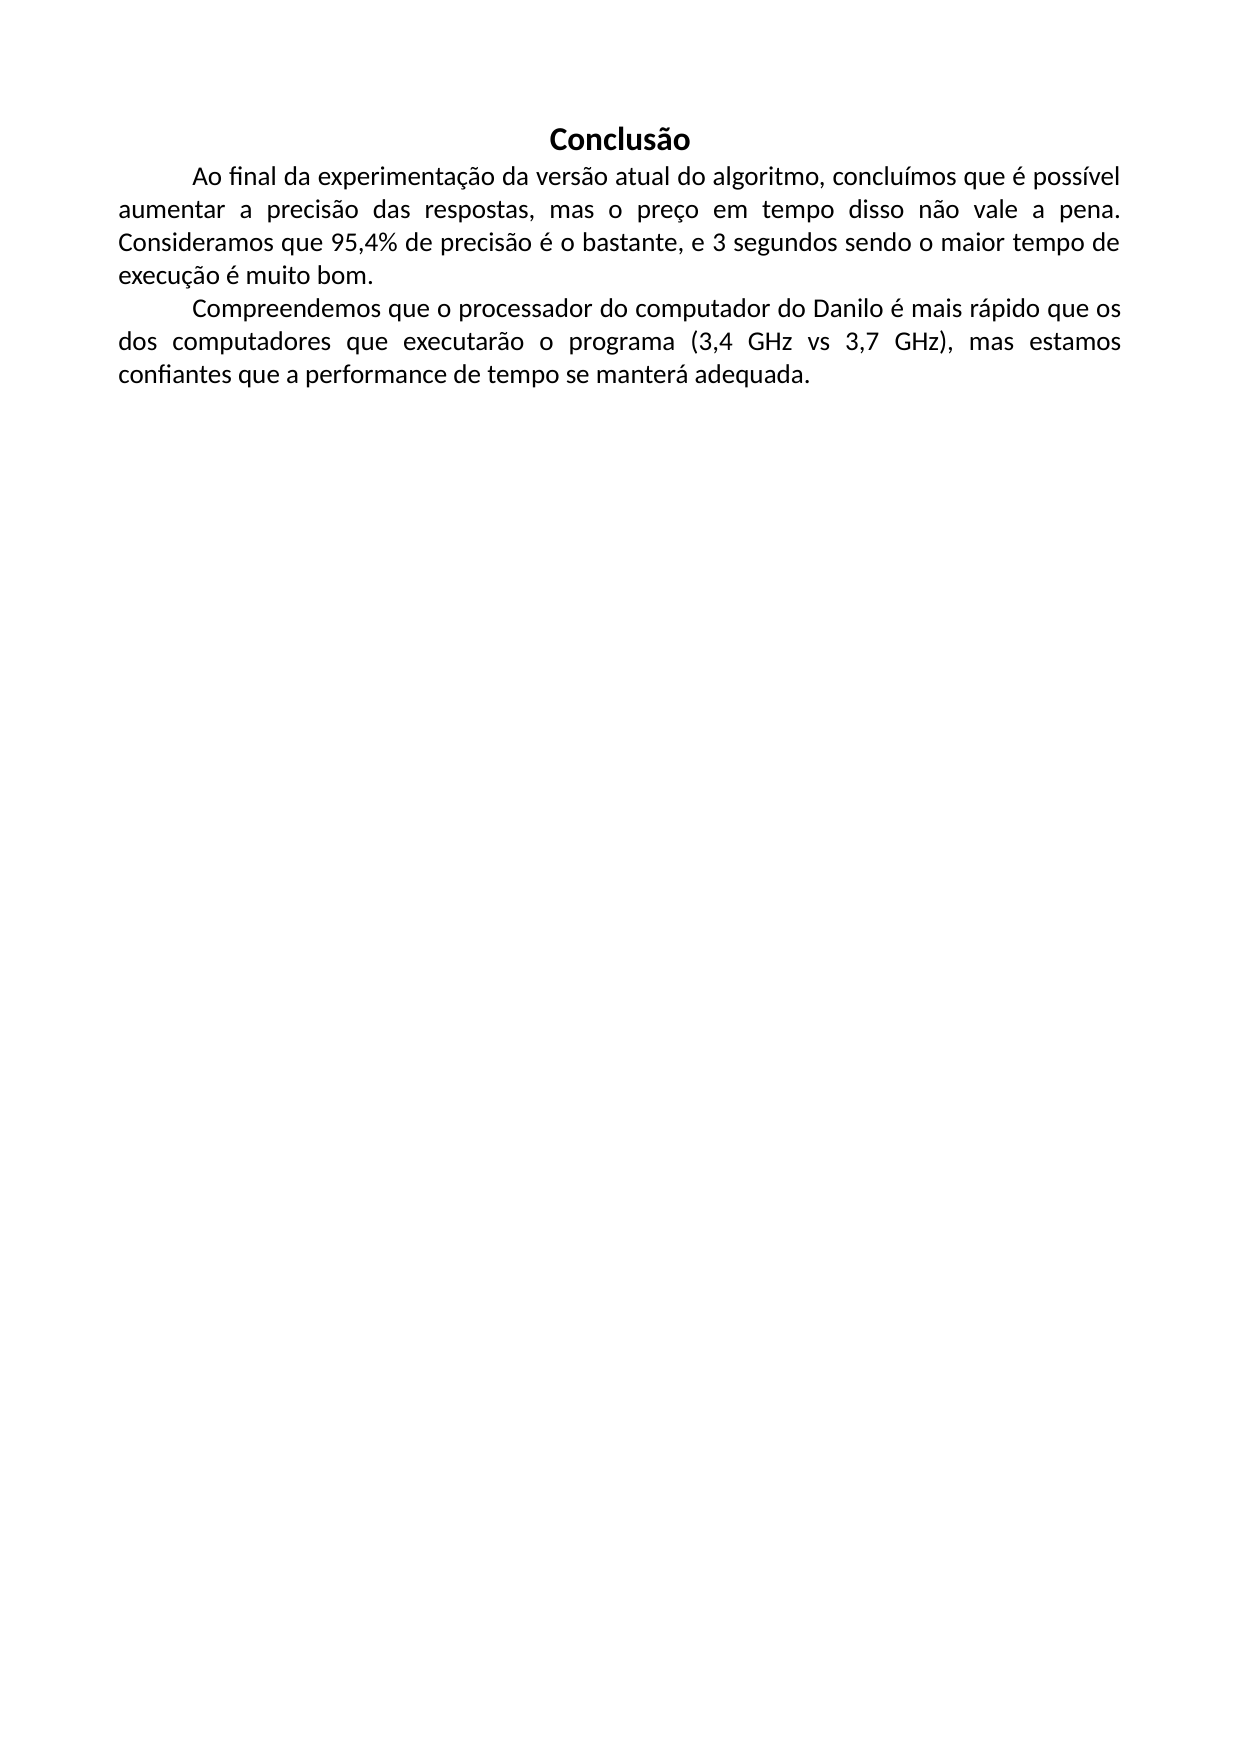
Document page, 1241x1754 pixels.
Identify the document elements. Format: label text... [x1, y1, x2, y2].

text Compreendemos que o processador do computador do Danilo é mais rápido que os dos computadores que executarão o programa (3,4 GHz vs 3,7 GHz), mas estamos confiantes que a performance de tempo se manterá adequada. [118, 291, 1122, 390]
text Ao final da experimentação da versão atual do algoritmo, concluímos que é possível aumentar a precisão das respostas, mas o preço em tempo disso não vale a pena. Consideramos que 95,4% de precisão é o bastante, e 3 segundos sendo o maior tempo de execução é muito bom. [118, 159, 1122, 291]
text Conclusão [118, 118, 1122, 159]
